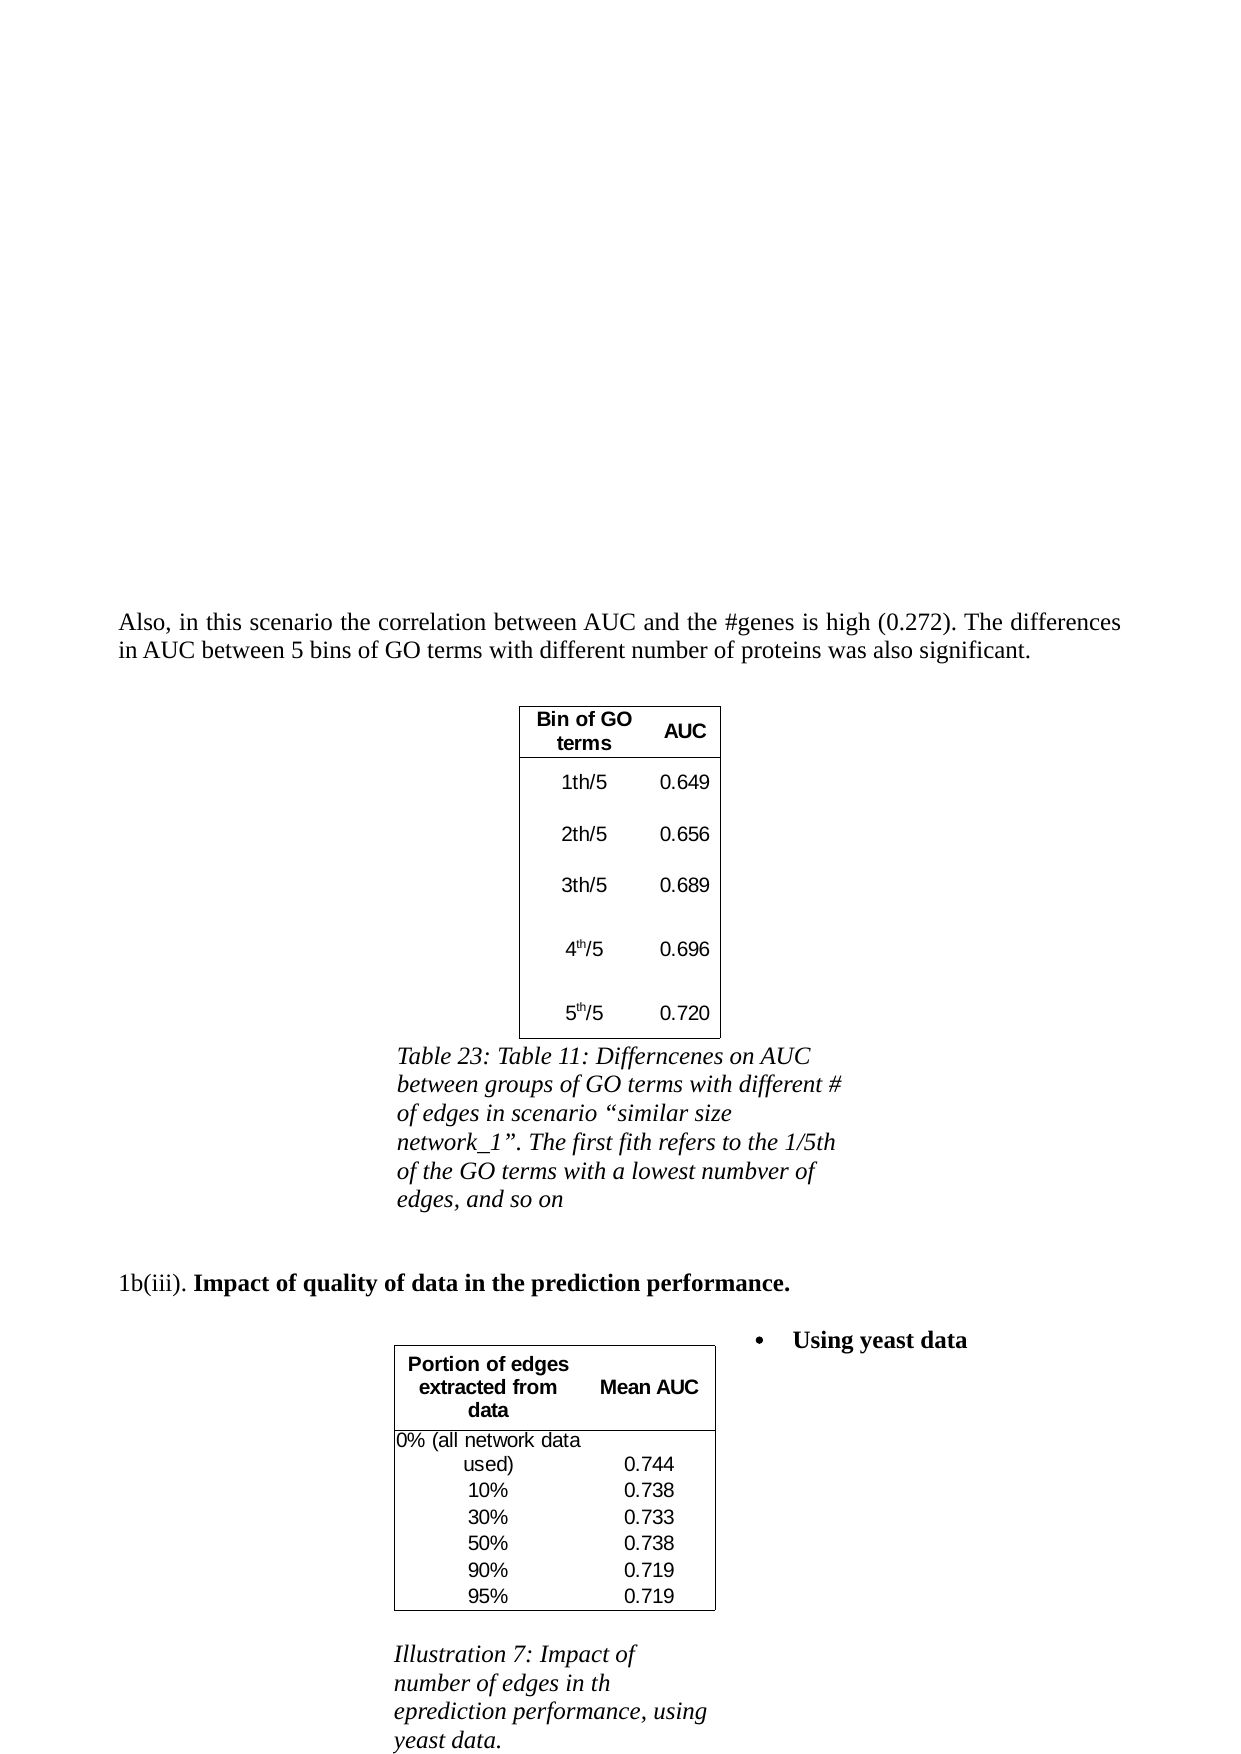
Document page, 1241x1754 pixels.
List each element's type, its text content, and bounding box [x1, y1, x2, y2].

list Using yeast data [156, 1326, 1122, 1354]
text 1b(iii). Impact of quality of data in the prediction performance. [118, 1268, 1122, 1297]
text Table 23: Table 11: Differncenes on AUC between groups of GO terms with different # of edges in scenario “similar size network_1”. The first fith refers to the 1/5th of the GO terms with a lowest numbver of edges, and so on [397, 706, 844, 1213]
text Also, in this scenario the correlation between AUC and the #genes is high (0.272). The differences in AUC between 5 bins of GO terms with different number of proteins was also significant. [118, 607, 1122, 664]
text Illustration 7: Impact of number of edges in th eprediction performance, using yeast data. [394, 1346, 717, 1754]
